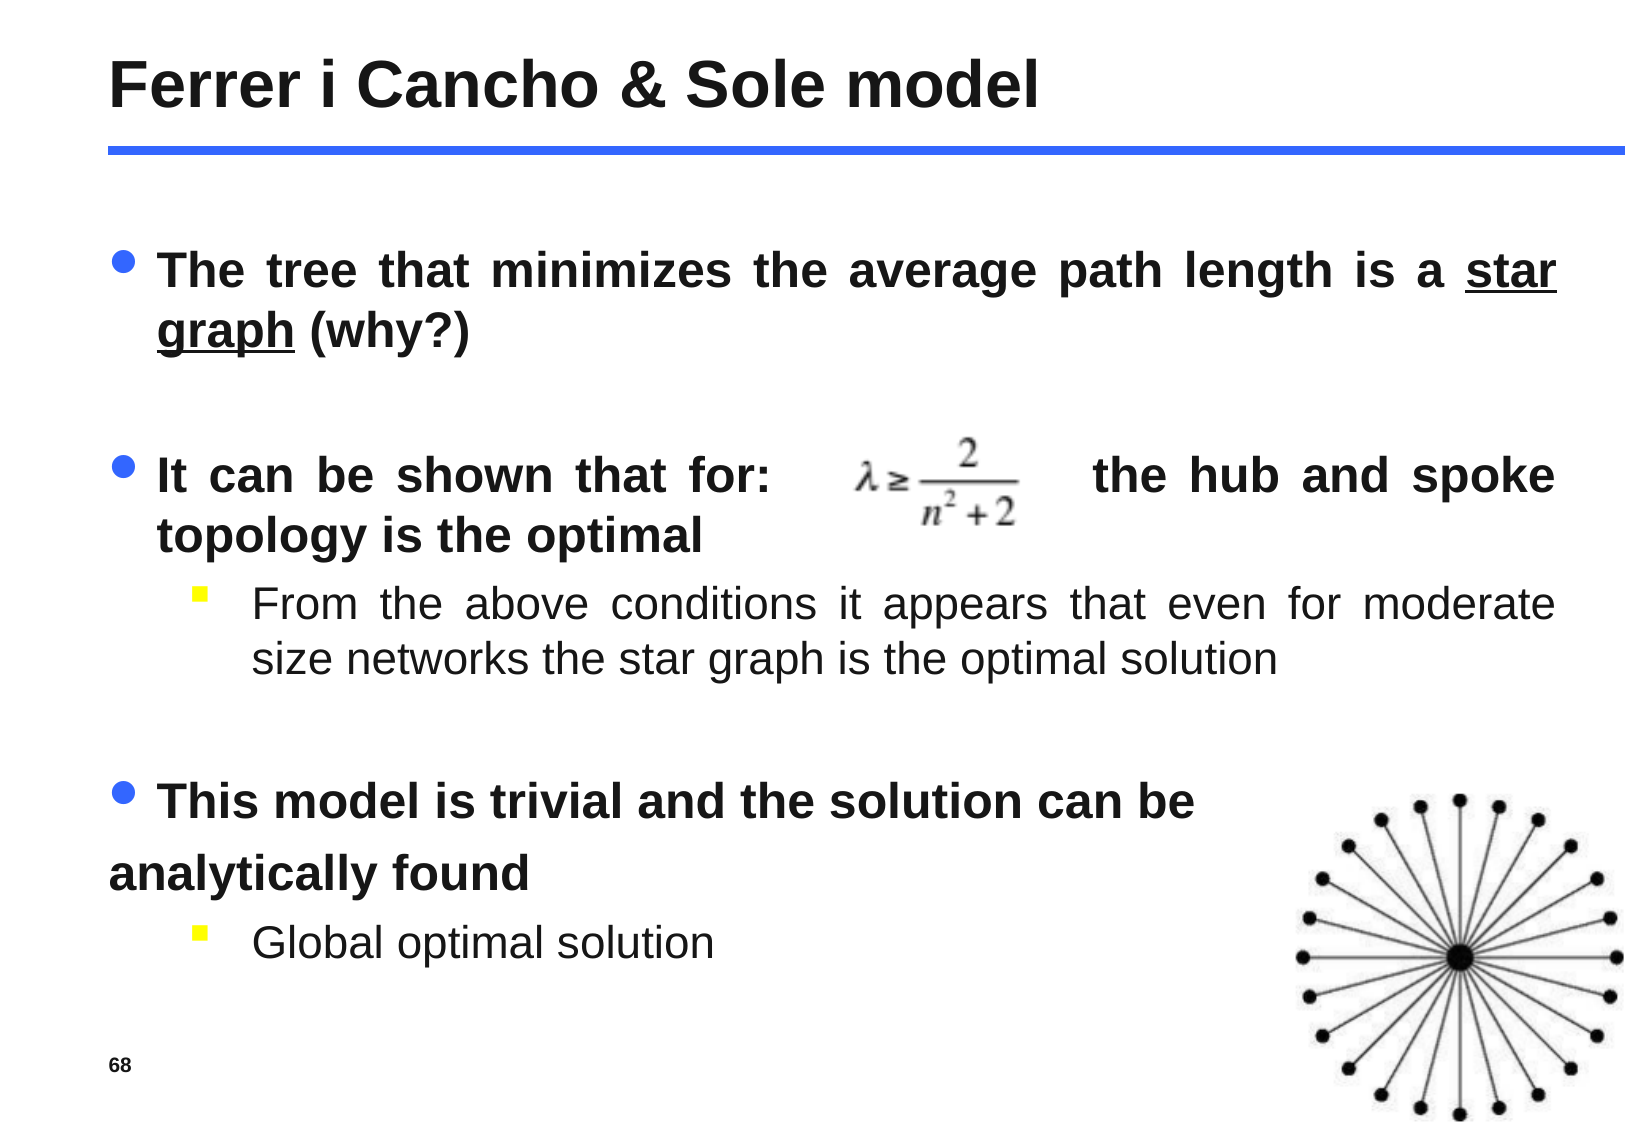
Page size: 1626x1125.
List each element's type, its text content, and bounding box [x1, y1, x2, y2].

list The tree that minimizes the average path length is a star graph (why?) It can be shown that for: the hub and spoke topology is the optimal From the above conditions it appears that even for moderate size networks the star graph is the optimal solution This model is trivial and the solution can be analytically found Global optimal solution [108, 237, 1558, 975]
chart [849, 425, 1023, 529]
title Ferrer i Cancho & Sole model [108, 30, 1558, 131]
picture [1266, 772, 1626, 1125]
text_box [108, 1051, 188, 1077]
